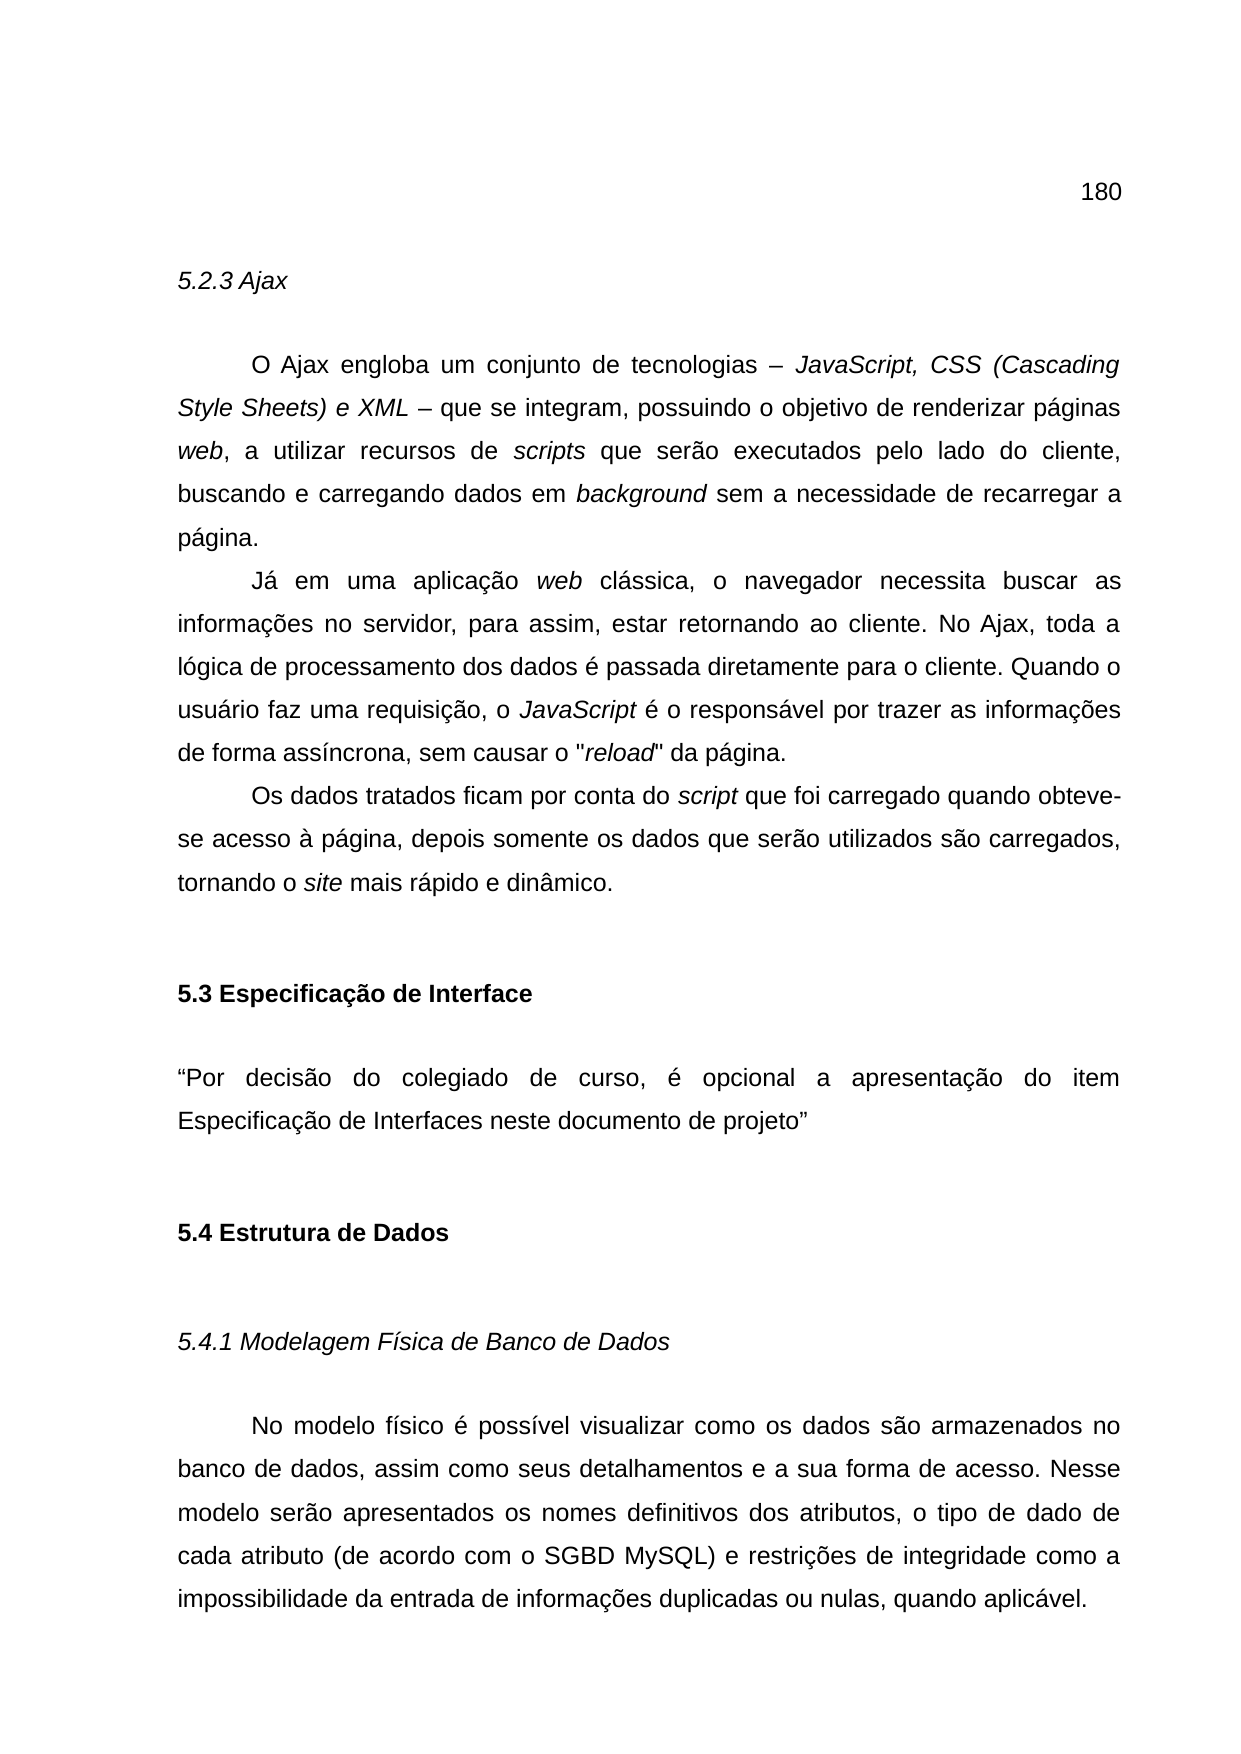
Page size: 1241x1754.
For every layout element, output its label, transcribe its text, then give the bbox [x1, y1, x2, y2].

text “Por decisão do colegiado de curso, é opcional a apresentação do item Especificação de Interfaces neste documento de projeto” [177, 1063, 1122, 1135]
text Os dados tratados ficam por conta do script que foi carregado quando obteve-se acesso à página, depois somente os dados que serão utilizados são carregados, tornando o site mais rápido e dinâmico. [177, 781, 1122, 896]
text O Ajax engloba um conjunto de tecnologias – JavaScript, CSS (Cascading Style Sheets) e XML – que se integram, possuindo o objetivo de renderizar páginas web, a utilizar recursos de scripts que serão executados pelo lado do cliente, buscando e carregando dados em background sem a necessidade de recarregar a página. [177, 350, 1122, 551]
subtitle 5.4 Estrutura de Dados [177, 1218, 1122, 1246]
subtitle 5.4.1 Modelagem Física de Banco de Dados [177, 1327, 1122, 1356]
subtitle 5.3 Especificação de Interface [177, 979, 1122, 1008]
text Já em uma aplicação web clássica, o navegador necessita buscar as informações no servidor, para assim, estar retornando ao cliente. No Ajax, toda a lógica de processamento dos dados é passada diretamente para o cliente. Quando o usuário faz uma requisição, o JavaScript é o responsável por trazer as informações de forma assíncrona, sem causar o "reload" da página. [177, 566, 1122, 767]
subtitle 5.2.3 Ajax [177, 266, 1122, 294]
text No modelo físico é possível visualizar como os dados são armazenados no banco de dados, assim como seus detalhamentos e a sua forma de acesso. Nesse modelo serão apresentados os nomes definitivos dos atributos, o tipo de dado de cada atributo (de acordo com o SGBD MySQL) e restrições de integridade como a impossibilidade da entrada de informações duplicadas ou nulas, quando aplicável. [177, 1411, 1122, 1613]
